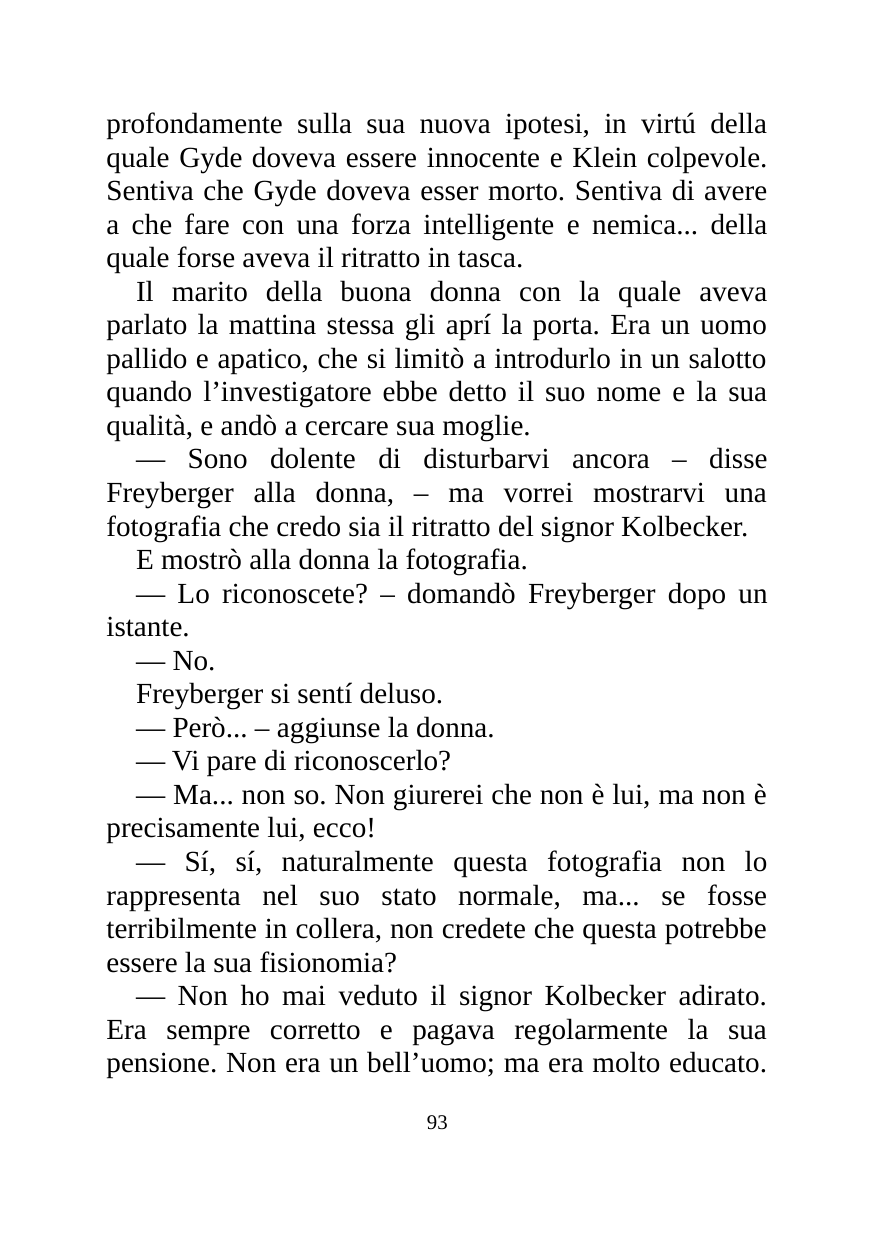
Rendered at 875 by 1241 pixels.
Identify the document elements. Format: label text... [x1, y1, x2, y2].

text — Sono dolente di disturbarvi ancora – disse Freyberger alla donna, – ma vorrei mostrarvi una fotografia che credo sia il ritratto del signor Kolbecker. [106, 442, 768, 542]
text — Lo riconoscete? – domandò Freyberger dopo un istante. [106, 576, 768, 643]
text — Ma... non so. Non giurerei che non è lui, ma non è precisamente lui, ecco! [106, 777, 768, 844]
text — Sí, sí, naturalmente questa fotografia non lo rappresenta nel suo stato normale, ma... se fosse terribilmente in collera, non credete che questa potrebbe essere la sua fisionomia? [106, 844, 768, 978]
text Freyberger si sentí deluso. [106, 676, 768, 710]
text Il marito della buona donna con la quale aveva parlato la mattina stessa gli aprí la porta. Era un uomo pallido e apatico, che si limitò a introdurlo in un salotto quando l’investigatore ebbe detto il suo nome e la sua qualità, e andò a cercare sua moglie. [106, 274, 768, 442]
text profondamente sulla sua nuova ipotesi, in virtú della quale Gyde doveva essere innocente e Klein colpevole. Sentiva che Gyde doveva esser morto. Sentiva di avere a che fare con una forza intelligente e nemica... della quale forse aveva il ritratto in tasca. [106, 106, 768, 274]
text — Non ho mai veduto il signor Kolbecker adirato. Era sempre corretto e pagava regolarmente la sua pensione. Non era un bell’uomo; ma era molto educato. [106, 978, 768, 1079]
text — Però... – aggiunse la donna. [106, 710, 768, 743]
text E mostrò alla donna la fotografia. [106, 542, 768, 576]
text — Vi pare di riconoscerlo? [106, 743, 768, 777]
text — No. [106, 643, 768, 676]
